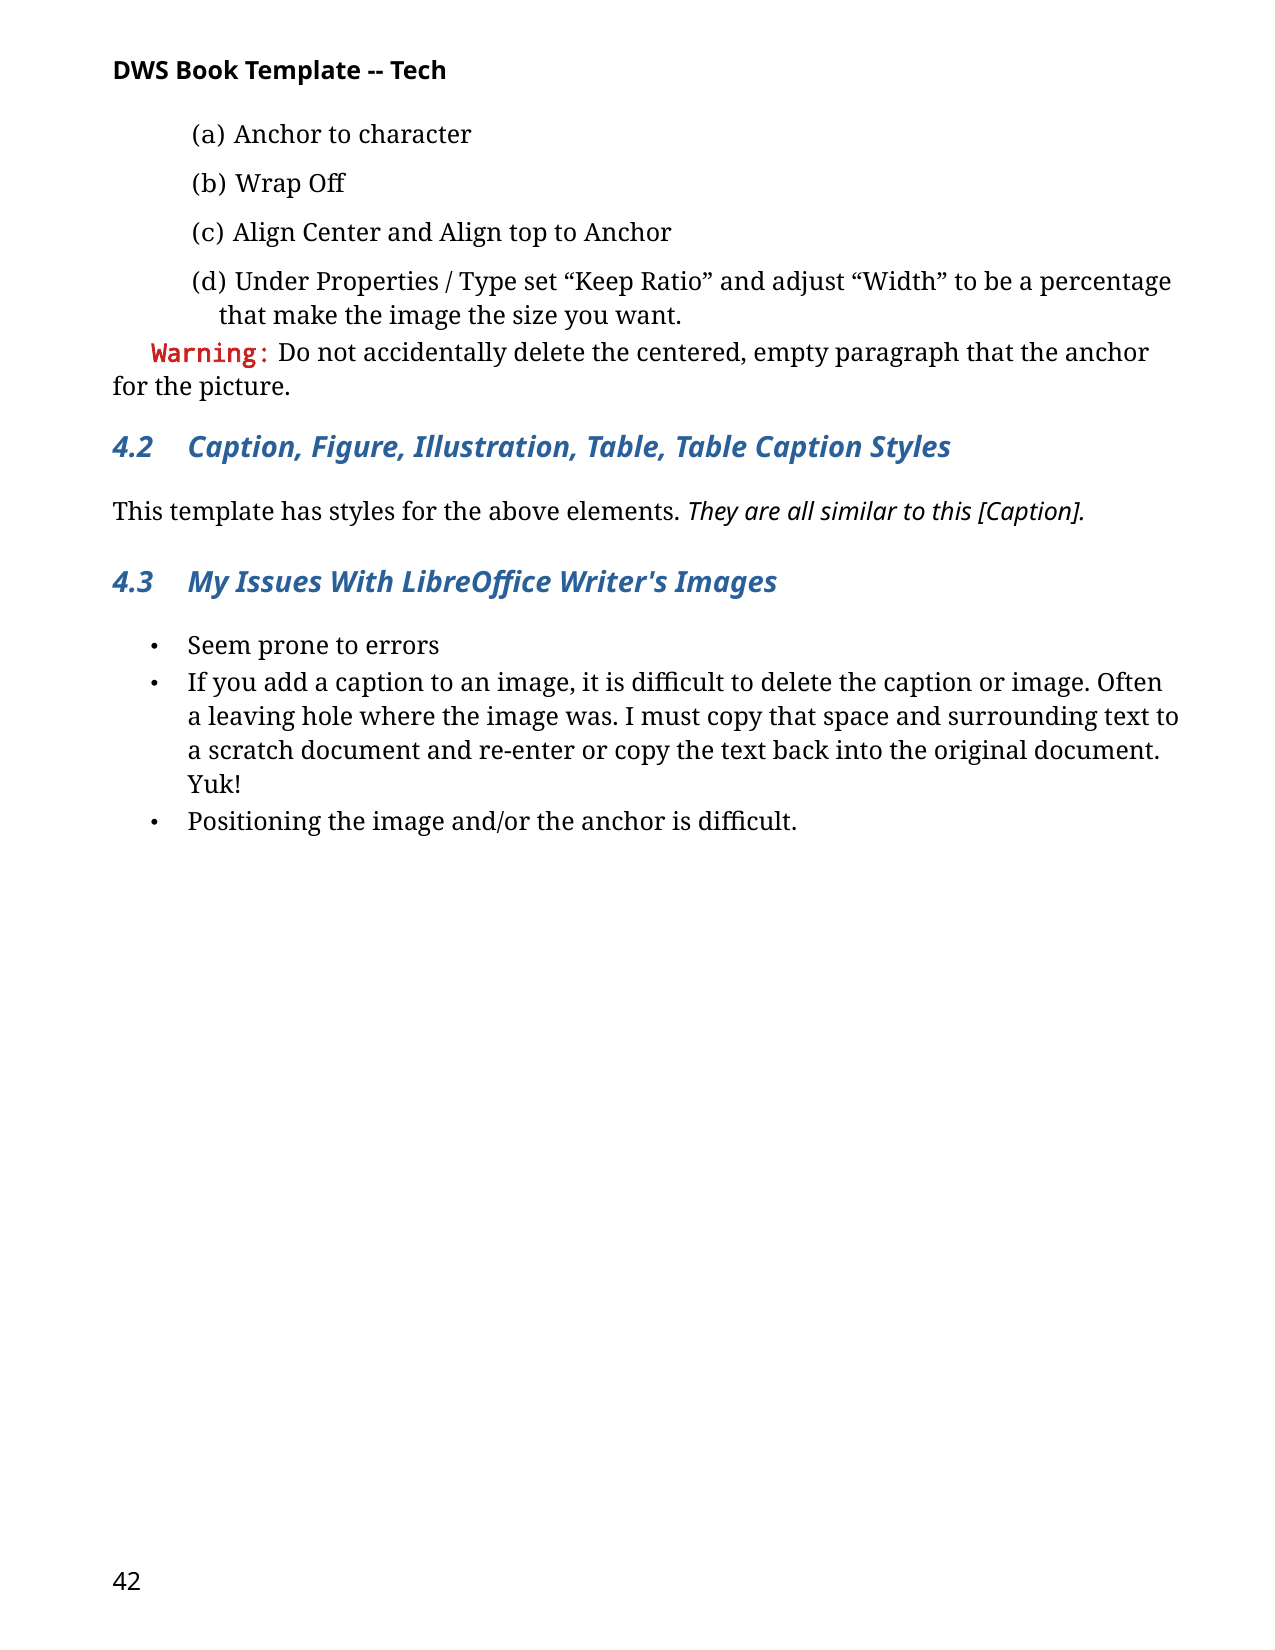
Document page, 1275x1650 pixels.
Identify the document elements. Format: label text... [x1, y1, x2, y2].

list Align Center and Align top to Anchor [183, 215, 1181, 249]
text This template has styles for the above elements. They are all similar to this [Caption]. [112, 494, 1181, 528]
list Under Properties / Type set “Keep Ratio” and adjust “Width” to be a percentage that make the image the size you want. [183, 264, 1181, 332]
list Seem prone to errors [150, 627, 1181, 661]
subtitle Caption, Figure, Illustration, Table, Table Caption Styles [112, 427, 1181, 466]
subtitle My Issues With LibreOffice Writer's Images [112, 561, 1181, 601]
list If you add a caption to an image, it is difficult to delete the caption or image. Often a leaving hole where the image was. I must copy that space and surrounding text to a scratch document and re-enter or copy the text back into the original document. Yuk! [150, 664, 1181, 801]
text Warning: Do not accidentally delete the centered, empty paragraph that the anchor for the picture. [112, 335, 1181, 403]
list Positioning the image and/or the anchor is difficult. [150, 804, 1181, 838]
list Anchor to character [183, 117, 1181, 151]
list Wrap Off [183, 166, 1181, 200]
